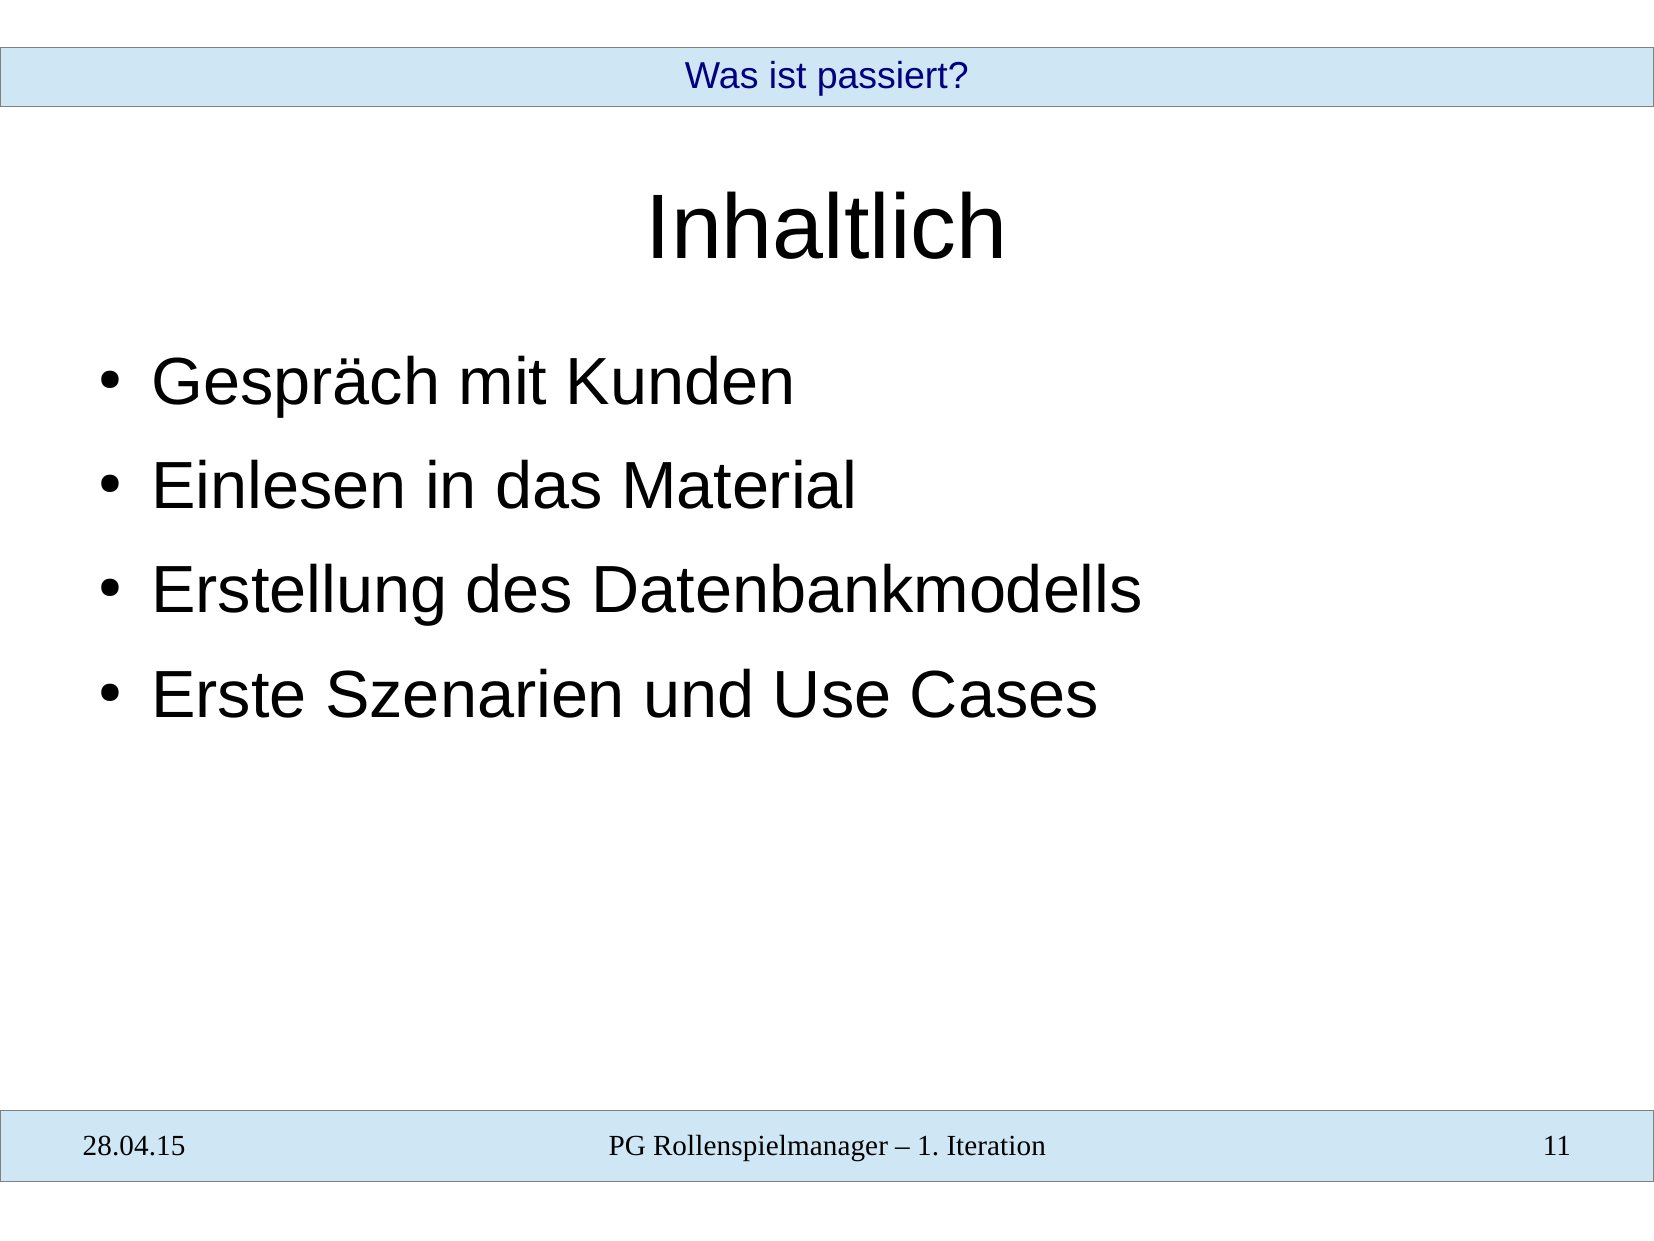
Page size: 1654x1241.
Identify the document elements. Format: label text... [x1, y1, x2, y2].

title Inhaltlich [82, 123, 1571, 331]
list Gespräch mit Kunden Einlesen in das Material Erstellung des Datenbankmodells Erste Szenarien und Use Cases [80, 343, 1536, 1063]
text_box Was ist passiert? [0, 47, 1654, 105]
